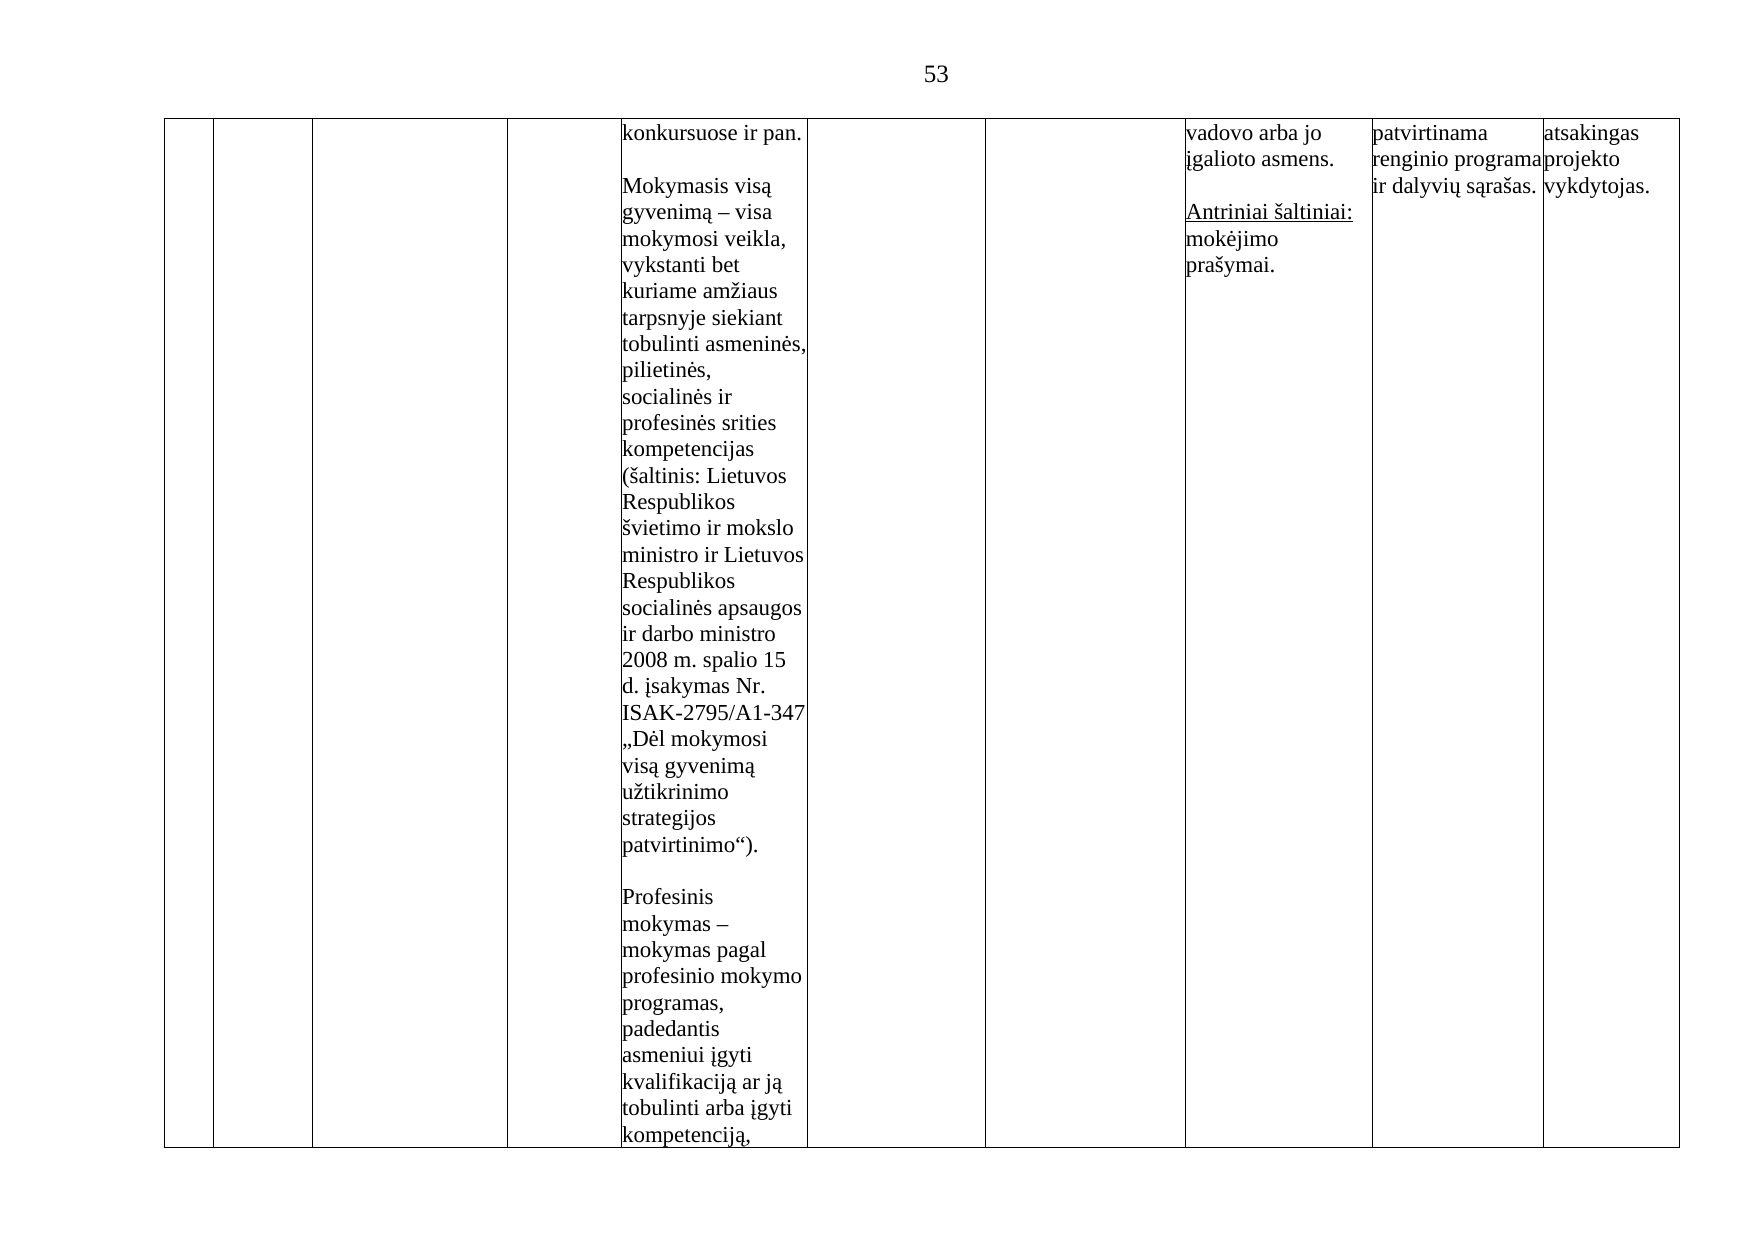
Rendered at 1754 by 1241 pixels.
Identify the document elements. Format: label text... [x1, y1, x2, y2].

table_cell [508, 119, 621, 1147]
table_cell vadovo arba jo įgalioto asmens. Antriniai šaltiniai: mokėjimo prašymai. [1186, 119, 1372, 1147]
table_cell patvirtinama renginio programa ir dalyvių sąrašas. [1373, 119, 1543, 1147]
table_cell konkursuose ir pan. Mokymasis visą gyvenimą – visa mokymosi veikla, vykstanti bet kuriame amžiaus tarpsnyje siekiant tobulinti asmeninės, pilietinės, socialinės ir profesinės srities kompetencijas (šaltinis: Lietuvos Respublikos švietimo ir mokslo ministro ir Lietuvos Respublikos socialinės apsaugos ir darbo ministro 2008 m. spalio 15 d. įsakymas Nr. ISAK-2795/A1-347 „Dėl mokymosi visą gyvenimą užtikrinimo strategijos patvirtinimo“). Profesinis mokymas – mokymas pagal profesinio mokymo programas, padedantis asmeniui įgyti kvalifikaciją ar ją tobulinti arba įgyti kompetenciją, [622, 119, 807, 1147]
table_cell [165, 119, 213, 1147]
table_cell [214, 119, 312, 1147]
table_cell [313, 119, 507, 1147]
table_cell atsakingas projekto vykdytojas. [1544, 119, 1679, 1147]
table_cell [808, 119, 985, 1147]
table_cell [986, 119, 1185, 1147]
